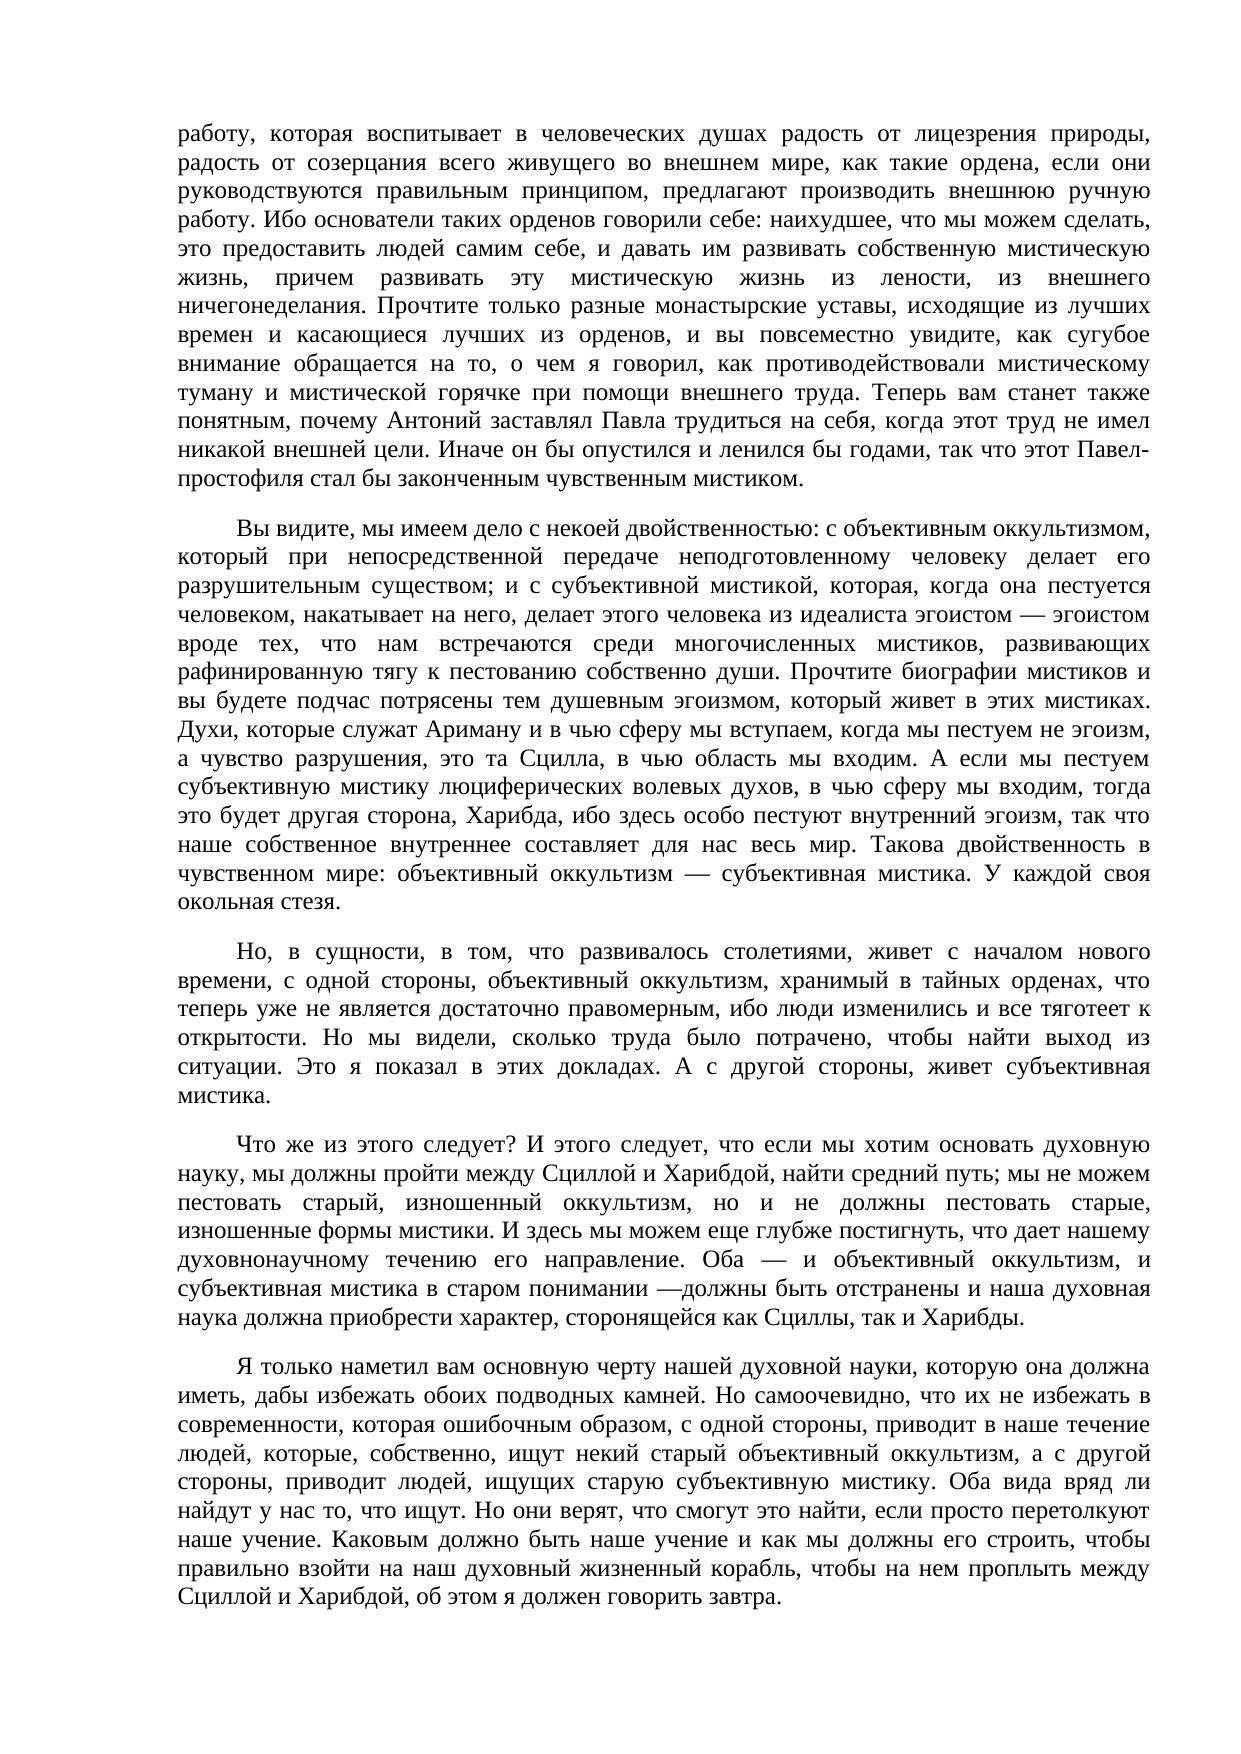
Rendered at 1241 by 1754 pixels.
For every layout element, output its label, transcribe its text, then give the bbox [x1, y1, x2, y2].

text Но, в сущности, в том, что развивалось столетиями, живет с началом нового времени, с одной стороны, объективный оккультизм, хранимый в тайных орденах, что теперь уже не является достаточно правомерным, ибо люди изменились и все тяготеет к открытости. Но мы видели, сколько труда было потрачено, чтобы найти выход из ситуации. Это я показал в этих докладах. А с другой стороны, живет субъективная мистика. [177, 936, 1152, 1108]
text работу, которая воспитывает в человеческих душах радость от лицезрения природы, радость от созерцания всего живущего во внешнем мире, как такие ордена, если они руководствуются правильным принципом, предлагают производить внешнюю ручную работу. Ибо основатели таких орденов говорили себе: наихудшее, что мы можем сделать, это предоставить людей самим себе, и давать им развивать собственную мистическую жизнь, причем развивать эту мистическую жизнь из лености, из внешнего ничегонеделания. Прочтите только разные монастырские уставы, исходящие из лучших времен и касающиеся лучших из орденов, и вы повсеместно увидите, как сугубое внимание обращается на то, о чем я говорил, как противодействовали мистическому туману и мистической горячке при помощи внешнего труда. Теперь вам станет также понятным, почему Антоний заставлял Павла трудиться на себя, когда этот труд не имел никакой внешней цели. Иначе он бы опустился и ленился бы годами, так что этот Павел-простофиля стал бы законченным чувственным мистиком. [177, 118, 1152, 492]
text Я только наметил вам основную черту нашей духовной науки, которую она должна иметь, дабы избежать обоих подводных камней. Но самоочевидно, что их не избежать в современности, которая ошибочным образом, с одной стороны, приводит в наше течение людей, которые, собственно, ищут некий старый объективный оккультизм, а с другой стороны, приводит людей, ищущих старую субъективную мистику. Оба вида вряд ли найдут у нас то, что ищут. Но они верят, что смогут это найти, если просто перетолкуют наше учение. Каковым должно быть наше учение и как мы должны его строить, чтобы правильно взойти на наш духовный жизненный корабль, чтобы на нем проплыть между Сциллой и Харибдой, об этом я должен говорить завтра. [177, 1351, 1152, 1610]
text Вы видите, мы имеем дело с некоей двойственностью: с объективным оккультизмом, который при непосредственной передаче неподготовленному человеку делает его разрушительным существом; и с субъективной мистикой, которая, когда она пестуется человеком, накатывает на него, делает этого человека из идеалиста эгоистом — эгоистом вроде тех, что нам встречаются среди многочисленных мистиков, развивающих рафинированную тягу к пестованию собственно души. Прочтите биографии мистиков и вы будете подчас потрясены тем душевным эгоизмом, который живет в этих мистиках. Духи, которые служат Ариману и в чью сферу мы вступаем, когда мы пестуем не эгоизм, а чувство разрушения, это та Сцилла, в чью область мы входим. А если мы пестуем субъективную мистику люциферических волевых духов, в чью сферу мы входим, тогда это будет другая сторона, Харибда, ибо здесь особо пестуют внутренний эгоизм, так что наше собственное внутреннее составляет для нас весь мир. Такова двойственность в чувственном мире: объективный оккультизм — субъективная мистика. У каждой своя окольная стезя. [177, 513, 1152, 915]
text Что же из этого следует? И этого следует, что если мы хотим основать духовную науку, мы должны пройти между Сциллой и Харибдой, найти средний путь; мы не можем пестовать старый, изношенный оккультизм, но и не должны пестовать старые, изношенные формы мистики. И здесь мы можем еще глубже постигнуть, что дает нашему духовнонаучному течению его направление. Оба — и объективный оккультизм, и субъективная мистика в старом понимании —должны быть отстранены и наша духовная наука должна приобрести характер, сторонящейся как Сциллы, так и Харибды. [177, 1129, 1152, 1331]
